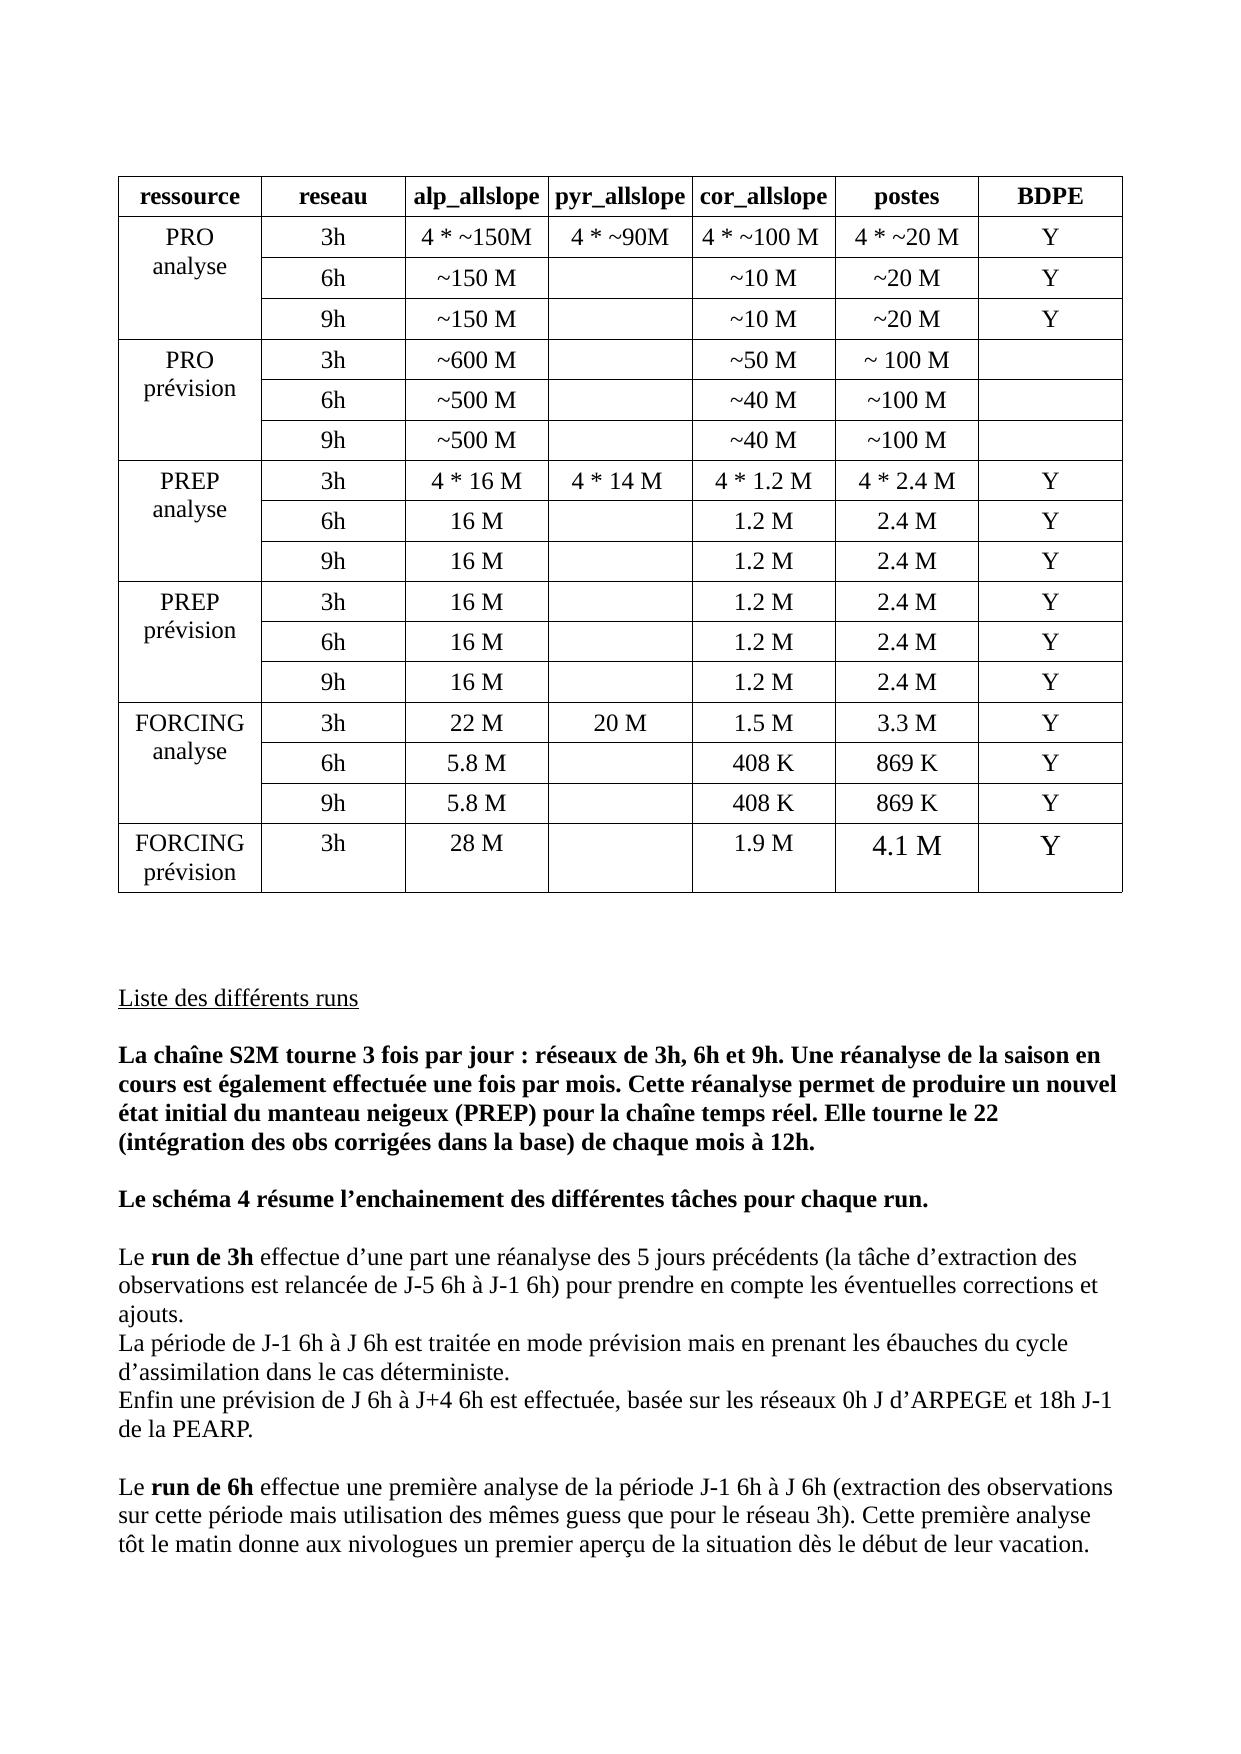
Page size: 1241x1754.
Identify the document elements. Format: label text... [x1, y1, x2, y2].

table_cell Y [979, 703, 1122, 742]
table_cell 3h [262, 461, 405, 500]
table_cell 2.4 M [836, 662, 978, 702]
table_cell 4 * ~100 M [693, 217, 835, 257]
table_cell Y [979, 217, 1122, 257]
table_header cor_allslope [693, 177, 835, 216]
table_cell 9h [262, 542, 405, 581]
table_cell 408 K [693, 784, 835, 823]
text Le run de 6h effectue une première analyse de la période J-1 6h à J 6h (extraction des observations sur cette période mais utilisation des mêmes guess que pour le réseau 3h). Cette première analyse tôt le matin donne aux nivologues un premier aperçu de la situation dès le début de leur vacation. [118, 1472, 1122, 1558]
table_cell ~500 M [406, 421, 548, 460]
table_header postes [836, 177, 978, 216]
table_cell 16 M [406, 622, 548, 661]
table_cell ~40 M [693, 380, 835, 419]
table_cell ~40 M [693, 421, 835, 460]
table_cell [549, 784, 692, 823]
table_cell [549, 622, 692, 661]
table_cell [549, 743, 692, 782]
table_cell Y [979, 258, 1122, 298]
table_cell 1.9 M [693, 824, 835, 892]
table_cell Y [979, 461, 1122, 500]
table_cell 9h [262, 784, 405, 823]
table_header alp_allslope [406, 177, 548, 216]
table_cell Y [979, 622, 1122, 661]
table_cell 1.2 M [693, 582, 835, 621]
table_cell [979, 340, 1122, 379]
table_cell 6h [262, 622, 405, 661]
table_cell 2.4 M [836, 582, 978, 621]
table_cell 4 * 14 M [549, 461, 692, 500]
table_cell ~ 100 M [836, 340, 978, 379]
table_cell 22 M [406, 703, 548, 742]
text Enfin une prévision de J 6h à J+4 6h est effectuée, basée sur les réseaux 0h J d’ARPEGE et 18h J-1 de la PEARP. [118, 1385, 1122, 1443]
text Le schéma 4 résume l’enchainement des différentes tâches pour chaque run. [118, 1184, 1122, 1213]
table_cell 4 * ~90M [549, 217, 692, 257]
table_cell 3h [262, 340, 405, 379]
table_cell 16 M [406, 582, 548, 621]
table_cell [979, 421, 1122, 460]
table_cell 5.8 M [406, 743, 548, 782]
table_cell 1.2 M [693, 662, 835, 702]
table_cell Y [979, 501, 1122, 541]
table_cell 1.2 M [693, 542, 835, 581]
table_cell PRO prévision [119, 340, 261, 460]
table_header BDPE [979, 177, 1122, 216]
table_cell 1.2 M [693, 501, 835, 541]
table_cell Y [979, 662, 1122, 702]
table_cell 16 M [406, 501, 548, 541]
table_cell 9h [262, 421, 405, 460]
table_cell FORCING analyse [119, 703, 261, 823]
table_cell 408 K [693, 743, 835, 782]
table_cell Y [979, 784, 1122, 823]
table_cell 3h [262, 217, 405, 257]
table_cell ~100 M [836, 380, 978, 419]
table_cell PRO analyse [119, 217, 261, 338]
table_cell 16 M [406, 542, 548, 581]
table_cell Y [979, 582, 1122, 621]
table_cell [549, 340, 692, 379]
table_cell 2.4 M [836, 622, 978, 661]
table_cell 2.4 M [836, 542, 978, 581]
table_cell ~150 M [406, 258, 548, 298]
table_cell ~20 M [836, 258, 978, 298]
table_cell 1.2 M [693, 622, 835, 661]
text La période de J-1 6h à J 6h est traitée en mode prévision mais en prenant les ébauches du cycle d’assimilation dans le cas déterministe. [118, 1328, 1122, 1385]
table_cell 869 K [836, 743, 978, 782]
table_header pyr_allslope [549, 177, 692, 216]
table_cell [549, 501, 692, 541]
table_cell 3h [262, 824, 405, 892]
table_cell 9h [262, 299, 405, 338]
table_cell 4 * 16 M [406, 461, 548, 500]
table_header ressource [119, 177, 261, 216]
table_cell 3.3 M [836, 703, 978, 742]
table_cell ~10 M [693, 258, 835, 298]
table_cell ~10 M [693, 299, 835, 338]
table_cell Y [979, 542, 1122, 581]
table_cell 6h [262, 258, 405, 298]
table_cell 4 * 2.4 M [836, 461, 978, 500]
text Le run de 3h effectue d’une part une réanalyse des 5 jours précédents (la tâche d’extraction des observations est relancée de J-5 6h à J-1 6h) pour prendre en compte les éventuelles corrections et ajouts. [118, 1242, 1122, 1328]
table_cell [549, 662, 692, 702]
table_cell ~100 M [836, 421, 978, 460]
table_cell Y [979, 743, 1122, 782]
table_cell Y [979, 299, 1122, 338]
table_cell [549, 299, 692, 338]
table_cell 4 * ~150M [406, 217, 548, 257]
table_cell 2.4 M [836, 501, 978, 541]
table_cell 9h [262, 662, 405, 702]
table_cell 1.5 M [693, 703, 835, 742]
table_cell 28 M [406, 824, 548, 892]
table_cell [979, 380, 1122, 419]
table_header reseau [262, 177, 405, 216]
table_cell 20 M [549, 703, 692, 742]
table_cell ~500 M [406, 380, 548, 419]
table_cell [549, 824, 692, 892]
table_cell 4.1 M [836, 824, 978, 892]
table_cell 4 * 1.2 M [693, 461, 835, 500]
table_cell [549, 421, 692, 460]
table_cell ~20 M [836, 299, 978, 338]
table_cell [549, 380, 692, 419]
table_cell PREP prévision [119, 582, 261, 702]
table_cell [549, 582, 692, 621]
table_cell [549, 542, 692, 581]
table_cell ~600 M [406, 340, 548, 379]
table_cell Y [979, 824, 1122, 892]
table_cell ~150 M [406, 299, 548, 338]
table_cell FORCING prévision [119, 824, 261, 892]
text La chaîne S2M tourne 3 fois par jour : réseaux de 3h, 6h et 9h. Une réanalyse de la saison en cours est également effectuée une fois par mois. Cette réanalyse permet de produire un nouvel état initial du manteau neigeux (PREP) pour la chaîne temps réel. Elle tourne le 22 (intégration des obs corrigées dans la base) de chaque mois à 12h. [118, 1040, 1122, 1155]
table_cell PREP analyse [119, 461, 261, 581]
table_cell 869 K [836, 784, 978, 823]
table_cell 6h [262, 743, 405, 782]
table_cell 3h [262, 703, 405, 742]
table_cell 3h [262, 582, 405, 621]
table_cell ~50 M [693, 340, 835, 379]
text Liste des différents runs [118, 983, 1122, 1012]
table_cell 4 * ~20 M [836, 217, 978, 257]
table_cell 6h [262, 501, 405, 541]
table_cell [549, 258, 692, 298]
table_cell 16 M [406, 662, 548, 702]
table_cell 6h [262, 380, 405, 419]
table_cell 5.8 M [406, 784, 548, 823]
